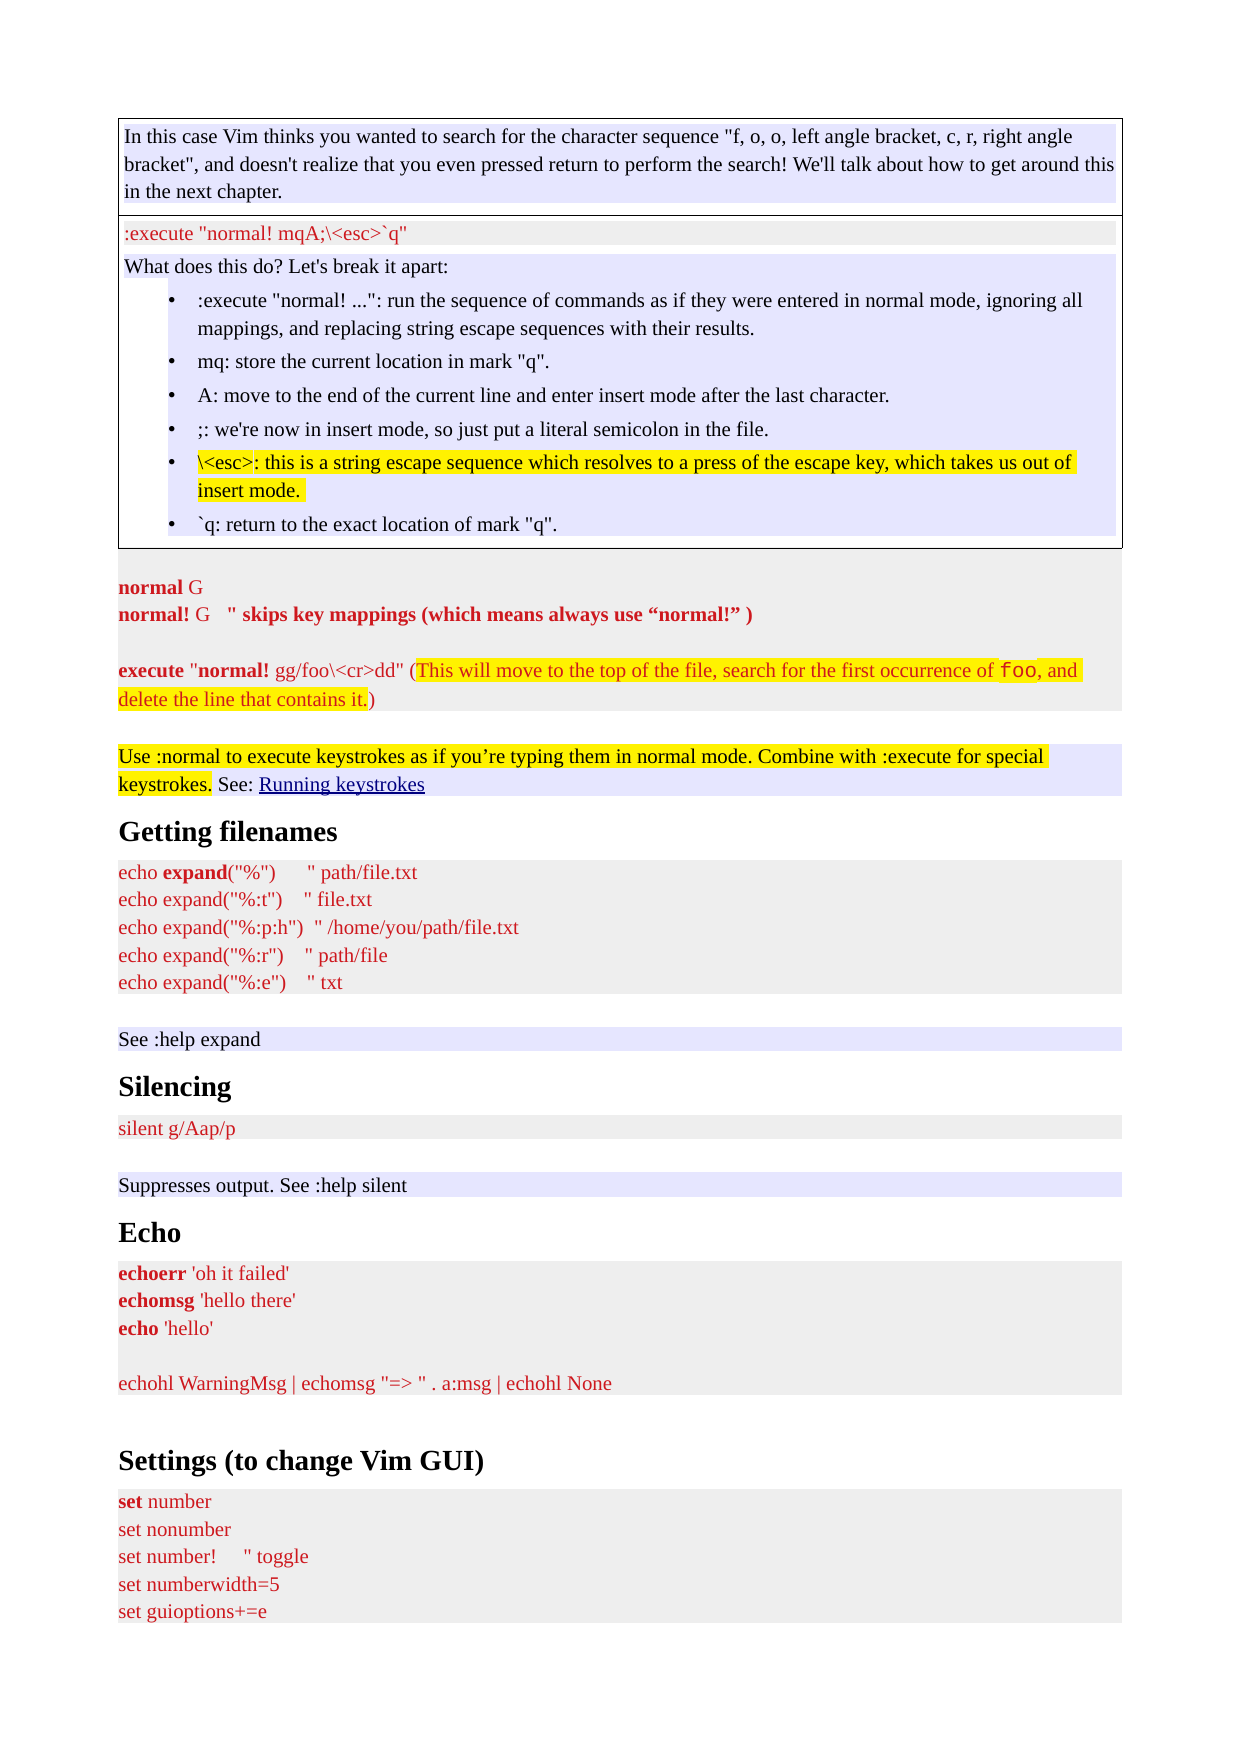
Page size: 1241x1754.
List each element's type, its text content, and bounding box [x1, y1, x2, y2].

text execute "normal! gg/foo\<cr>dd" (This will move to the top of the file, search for the first occurrence of foo, and delete the line that contains it.) [118, 657, 1122, 711]
text echo expand("%") " path/file.txt [118, 860, 1122, 884]
text echomsg 'hello there' [118, 1288, 1122, 1312]
text echo expand("%:t") " file.txt [118, 887, 1122, 911]
text Suppresses output. See :help silent [118, 1172, 1122, 1197]
text Use :normal to execute keystrokes as if you’re typing them in normal mode. Combine with :execute for special keystrokes. See: Running keystrokes [118, 744, 1122, 796]
text echohl WarningMsg | echomsg "=> " . a:msg | echohl None [118, 1371, 1122, 1395]
text silent g/Aap/p [118, 1115, 1122, 1139]
subtitle Settings (to change Vim GUI) [118, 1443, 1122, 1476]
text echoerr 'oh it failed' [118, 1261, 1122, 1285]
text normal! G " skips key mappings (which means always use “normal!” ) [118, 602, 1122, 626]
subtitle Getting filenames [118, 814, 1122, 847]
text See :help expand [118, 1027, 1122, 1051]
text echo expand("%:r") " path/file [118, 942, 1122, 967]
subtitle Echo [118, 1215, 1122, 1248]
text set numberwidth=5 [118, 1572, 1122, 1596]
text set nonumber [118, 1516, 1122, 1541]
text normal G [118, 575, 1122, 599]
table_cell In this case Vim thinks you wanted to search for the character sequence "f, o, o, left angle bracket, c, r, right angle bracket", and doesn't realize that you even pressed return to perform the search! We'll talk about how to get around this in the next chapter. [119, 119, 1122, 215]
text set number [118, 1489, 1122, 1513]
text set number! " toggle [118, 1544, 1122, 1568]
text set guioptions+=e [118, 1599, 1122, 1623]
table_cell :execute "normal! mqA;\<esc>`q" What does this do? Let's break it apart: :execute "normal! ...": run the sequence of commands as if they were entered in normal mode, ignoring all mappings, and replacing string escape sequences with their results. mq: store the current location in mark "q". A: move to the end of the current line and enter insert mode after the last character. ;: we're now in insert mode, so just put a literal semicolon in the file. \<esc>: this is a string escape sequence which resolves to a press of the escape key, which takes us out of insert mode. `q: return to the exact location of mark "q". [119, 216, 1122, 547]
text echo expand("%:p:h") " /home/you/path/file.txt [118, 915, 1122, 939]
text echo expand("%:e") " txt [118, 970, 1122, 994]
text echo 'hello' [118, 1316, 1122, 1340]
subtitle Silencing [118, 1069, 1122, 1103]
